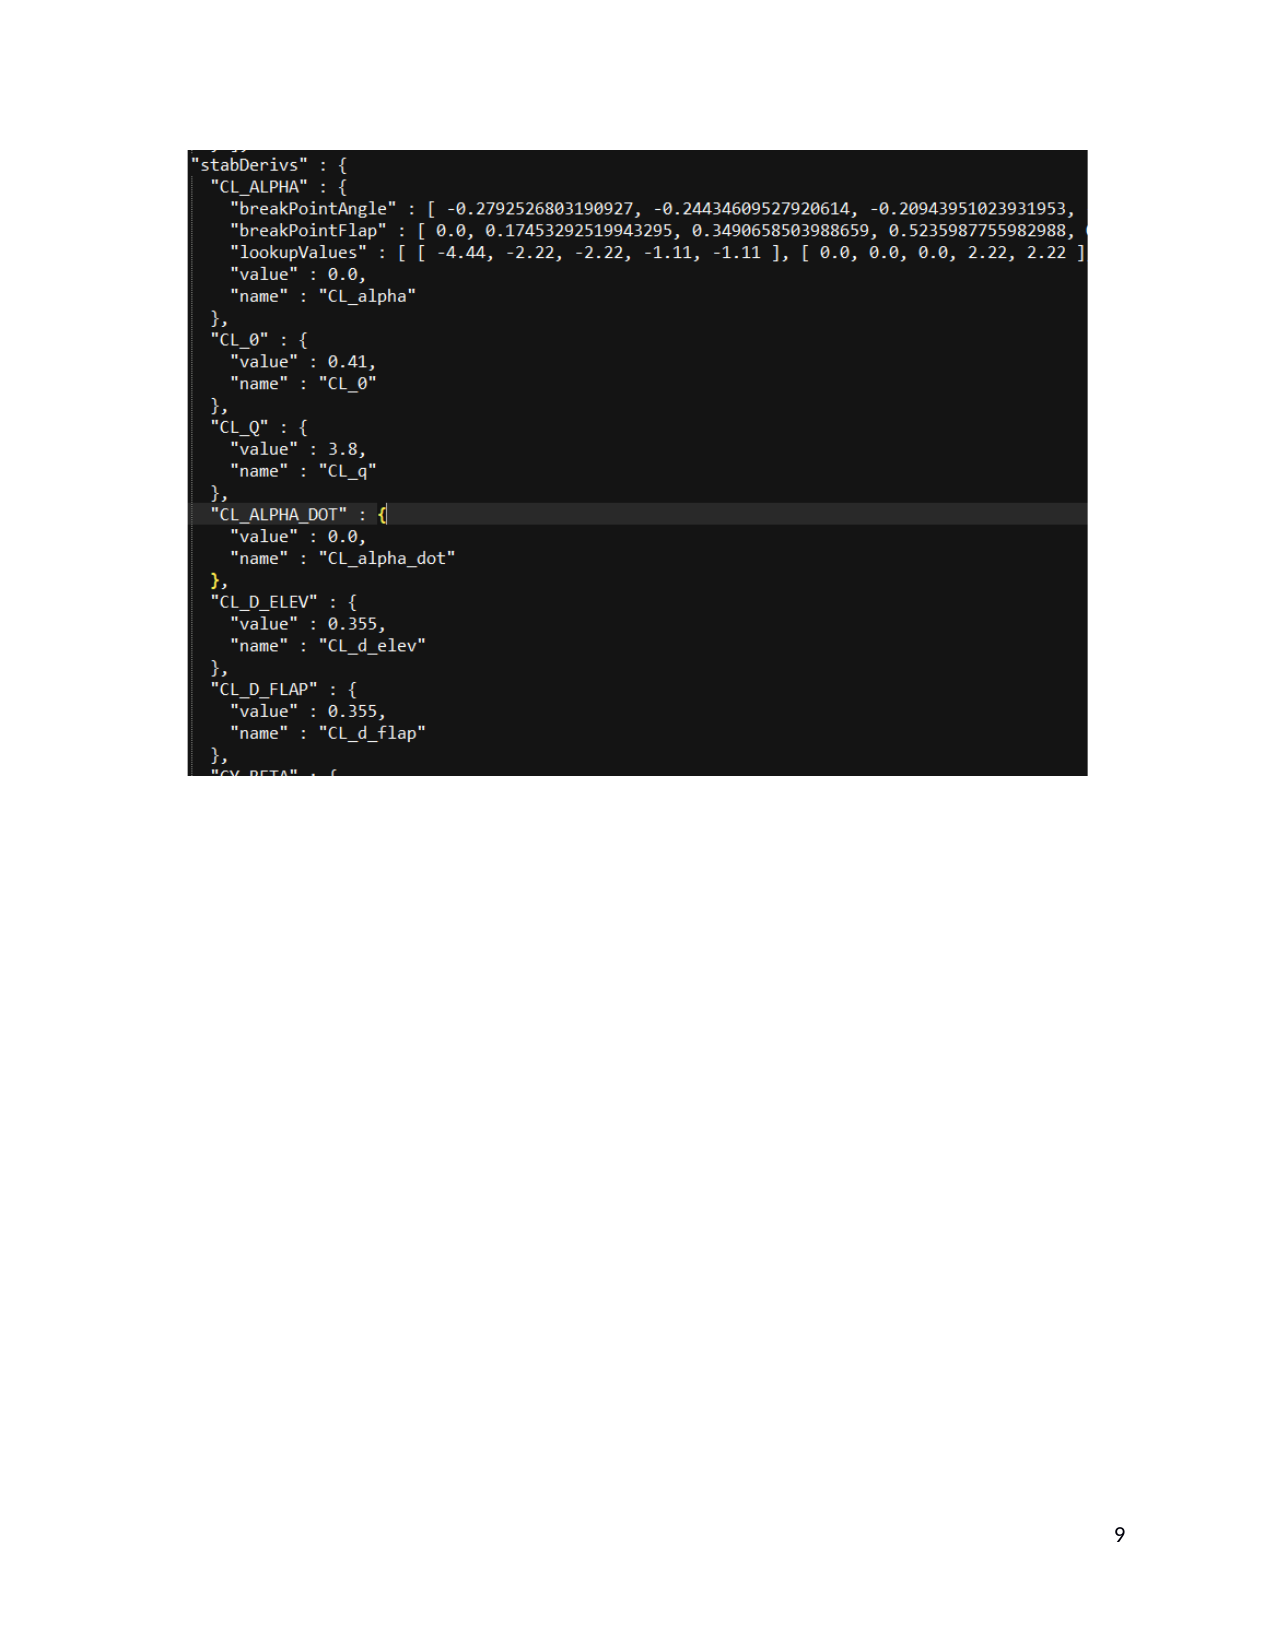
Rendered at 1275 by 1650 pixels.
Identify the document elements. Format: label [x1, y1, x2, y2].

picture [187, 150, 1088, 776]
